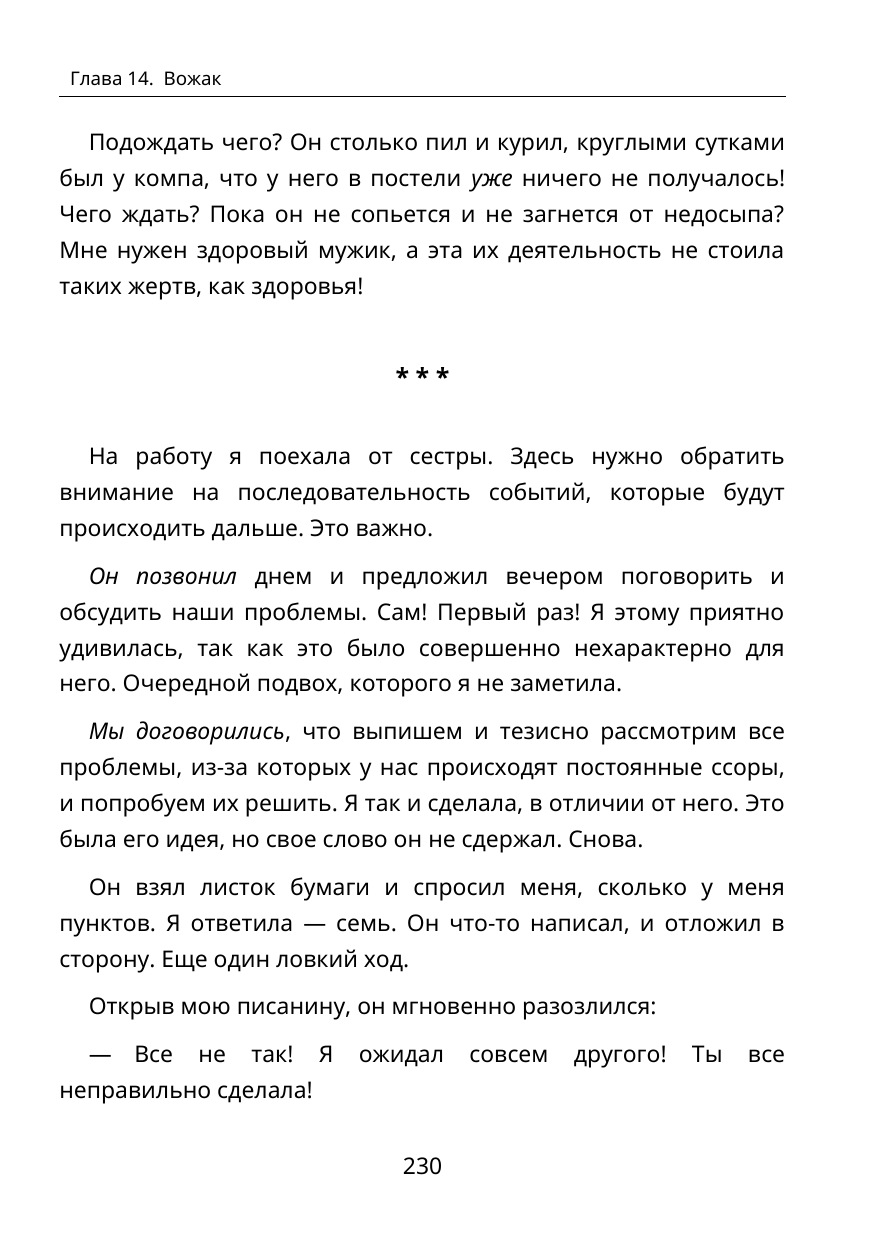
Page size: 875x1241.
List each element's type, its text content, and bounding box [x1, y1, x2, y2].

text Мы договорились, что выпишем и тезисно рассмотрим все проблемы, из-за которых у нас происходят постоянные ссоры, и попробуем их решить. Я так и сделала, в отличии от него. Это была его идея, но свое слово он не сдержал. Снова. [59, 715, 786, 854]
subtitle * * * [59, 359, 786, 393]
text Подождать чего? Он столько пил и курил, круглыми сутками был у компа, что у него в постели уже ничего не получалось! Чего ждать? Пока он не сопьется и не загнется от недосыпа? Мне нужен здоровый мужик, а эта их деятельность не стоила таких жертв, как здоровья! [59, 126, 786, 301]
text Он позвонил днем и предложил вечером поговорить и обсудить наши проблемы. Сам! Первый раз! Я этому приятно удивилась, так как это было совершенно нехарактерно для него. Очередной подвох, которого я не заметила. [59, 559, 786, 699]
text Он взял листок бумаги и спросил меня, сколько у меня пунктов. Я ответила — семь. Он что-то написал, и отложил в сторону. Еще один ловкий ход. [59, 871, 786, 974]
text Открыв мою писанину, он мгновенно разозлился: [59, 990, 786, 1021]
list Все не так! Я ожидал совсем другого! Ты все неправильно сделала! [59, 1038, 786, 1105]
text На работу я поехала от сестры. Здесь нужно обратить внимание на последовательность событий, которые будут происходить дальше. Это важно. [59, 440, 786, 543]
